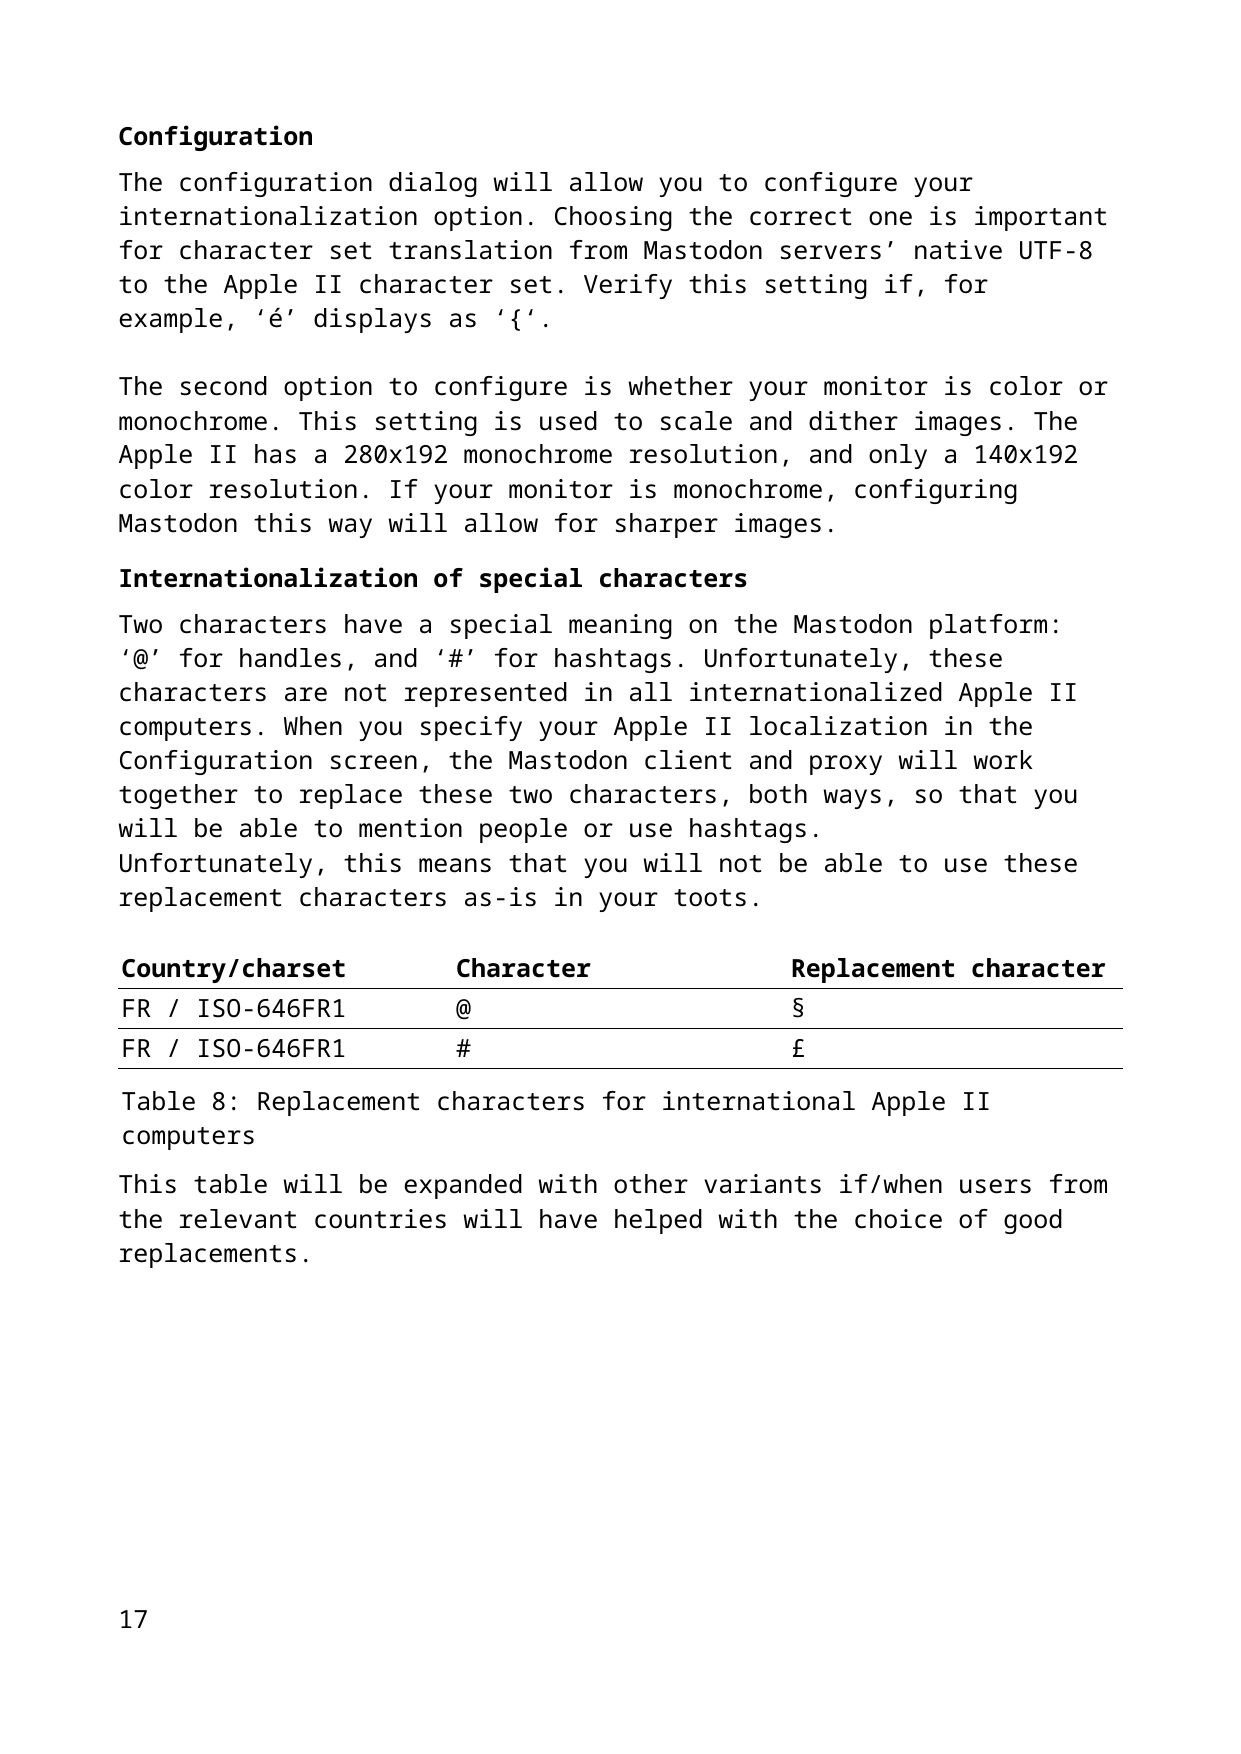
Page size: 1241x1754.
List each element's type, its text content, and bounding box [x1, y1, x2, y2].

table_cell FR / ISO-646FR1 [118, 989, 453, 1028]
table_cell FR / ISO-646FR1 [118, 1029, 453, 1068]
table_cell £ [788, 1029, 1122, 1068]
table_header Replacement character [788, 948, 1122, 987]
table_cell # [453, 1029, 788, 1068]
text Table 8: Replacement characters for international Apple II computers [118, 1081, 1122, 1155]
subtitle Internationalization of special characters [118, 560, 1122, 594]
text This table will be expanded with other variants if/when users from the relevant countries will have helped with the choice of good replacements. [118, 1167, 1122, 1269]
table_header Country/charset [118, 948, 453, 987]
subtitle Configuration [118, 118, 1122, 152]
text The configuration dialog will allow you to configure your internationalization option. Choosing the correct one is important for character set translation from Mastodon servers’ native UTF-8 to the Apple II character set. Verify this setting if, for example, ‘é’ displays as ‘{‘. [118, 165, 1122, 335]
text Two characters have a special meaning on the Mastodon platform: ‘@’ for handles, and ‘#’ for hashtags. Unfortunately, these characters are not represented in all internationalized Apple II computers. When you specify your Apple II localization in the Configuration screen, the Mastodon client and proxy will work together to replace these two characters, both ways, so that you will be able to mention people or use hashtags. [118, 607, 1122, 845]
table_cell § [788, 989, 1122, 1028]
text Unfortunately, this means that you will not be able to use these replacement characters as-is in your toots. [118, 845, 1122, 913]
table_header Character [453, 948, 788, 987]
table_cell @ [453, 989, 788, 1028]
text The second option to configure is whether your monitor is color or monochrome. This setting is used to scale and dither images. The Apple II has a 280x192 monochrome resolution, and only a 140x192 color resolution. If your monitor is monochrome, configuring Mastodon this way will allow for sharper images. [118, 369, 1122, 539]
